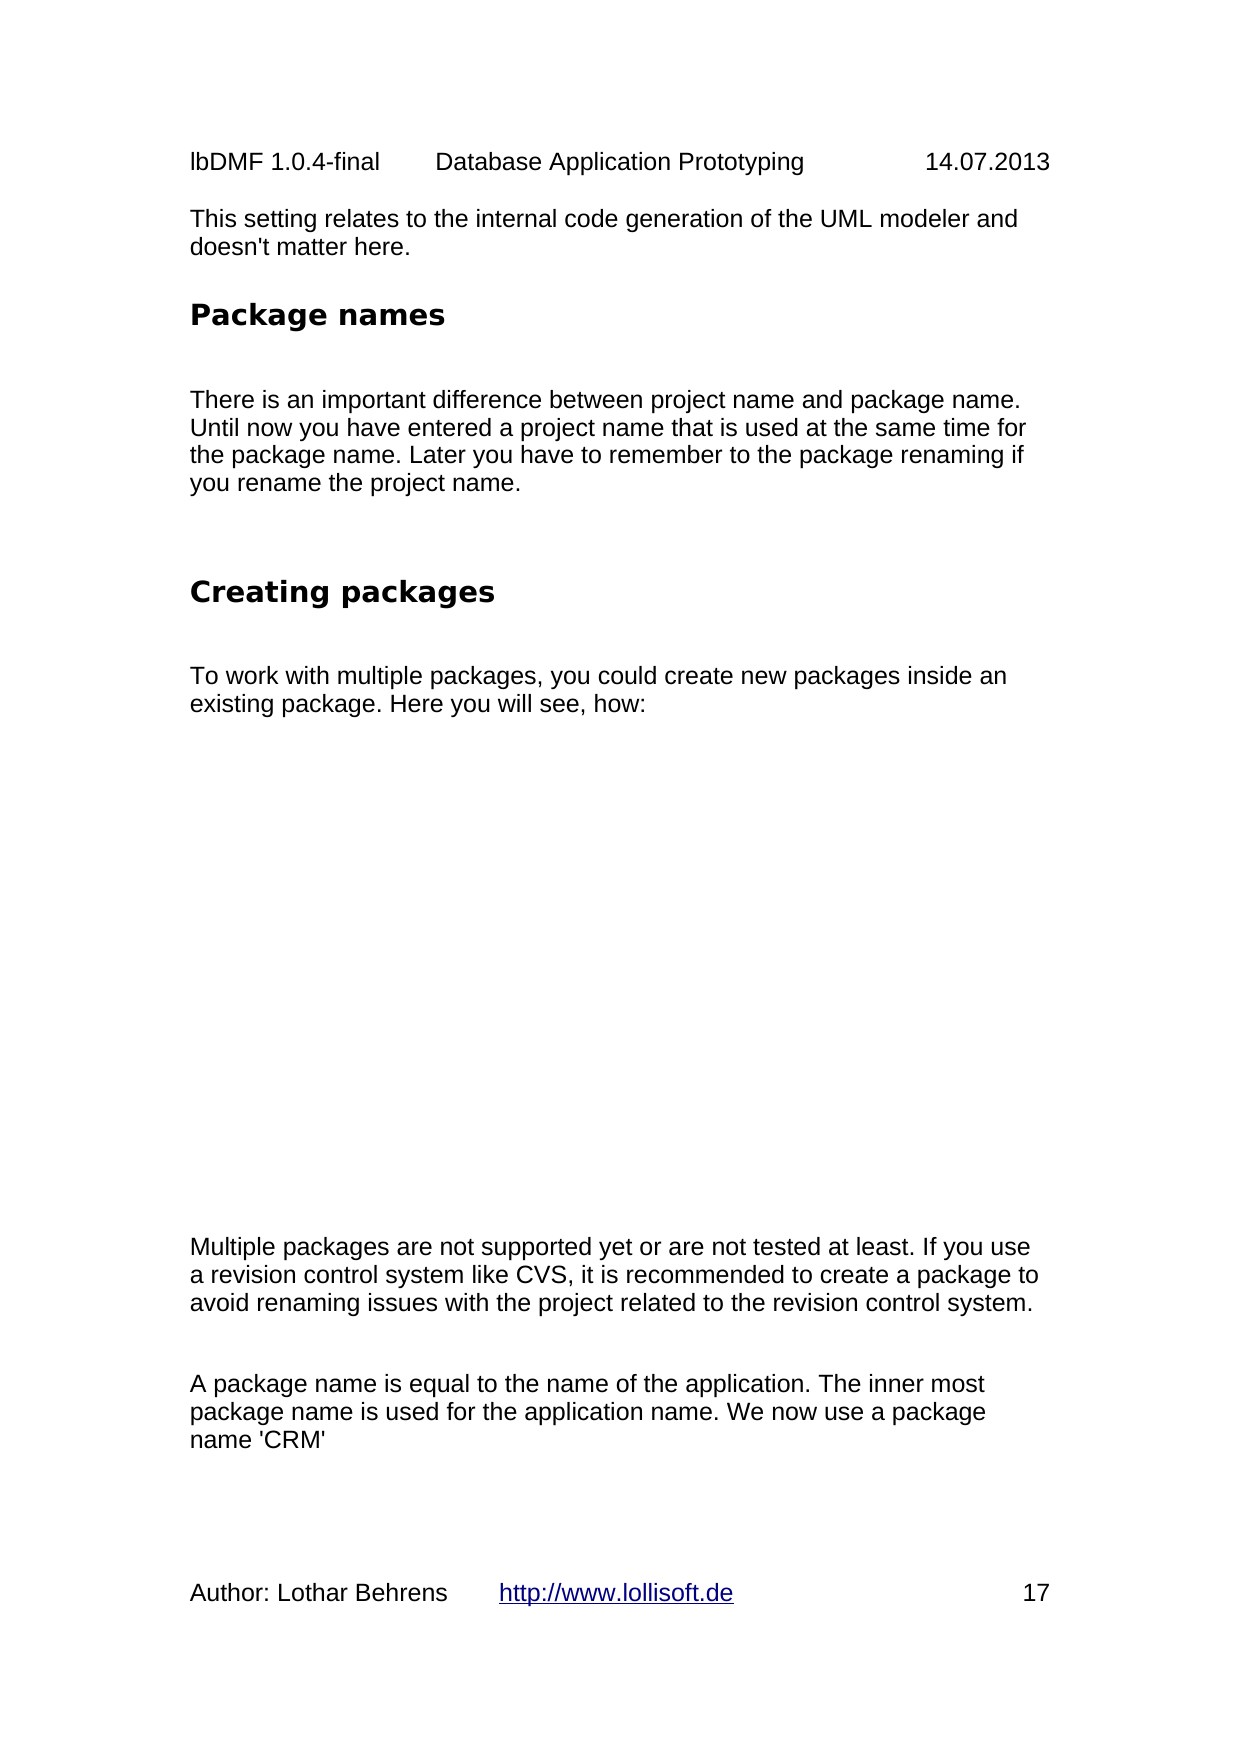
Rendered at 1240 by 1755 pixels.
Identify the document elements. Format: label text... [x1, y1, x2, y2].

text To work with multiple packages, you could create new packages inside an existing package. Here you will see, how: [189, 662, 1050, 718]
subtitle Creating packages [189, 575, 1050, 609]
text There is an important difference between project name and package name. Until now you have entered a project name that is used at the same time for the package name. Later you have to remember to the package renaming if you rename the project name. [189, 386, 1050, 497]
subtitle Package names [189, 299, 1050, 333]
text This setting relates to the internal code generation of the UML modeler and doesn't matter here. [189, 205, 1050, 261]
text A package name is equal to the name of the application. The inner most package name is used for the application name. We now use a package name 'CRM' [189, 1370, 1050, 1453]
text Multiple packages are not supported yet or are not tested at least. If you use a revision control system like CVS, it is recommended to create a package to avoid renaming issues with the project related to the revision control system. [189, 1233, 1050, 1317]
